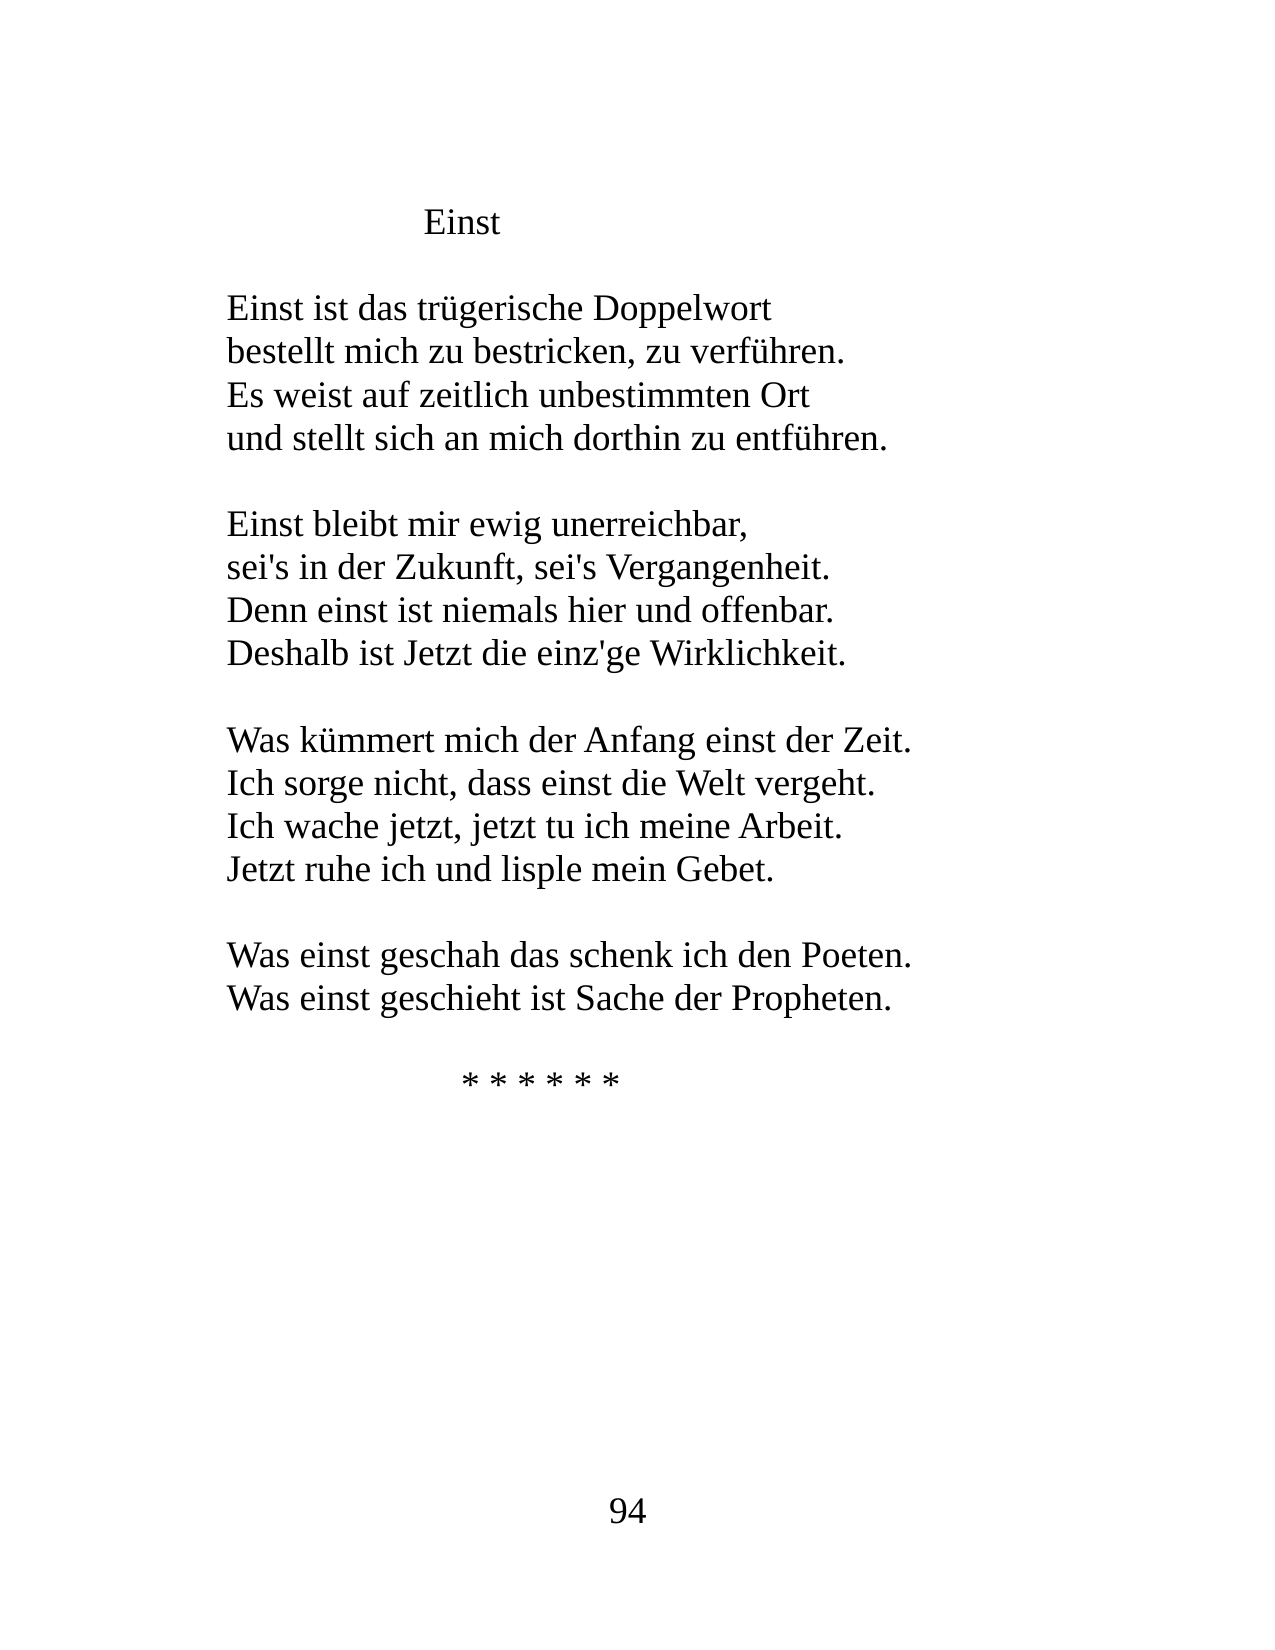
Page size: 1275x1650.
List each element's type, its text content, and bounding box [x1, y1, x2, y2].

text Denn einst ist niemals hier und offenbar. [226, 588, 1157, 631]
text Ich wache jetzt, jetzt tu ich meine Arbeit. [226, 803, 1157, 846]
text Ich sorge nicht, dass einst die Welt vergeht. [226, 760, 1157, 803]
text Jetzt ruhe ich und lisple mein Gebet. [226, 846, 1157, 889]
text Einst bleibt mir ewig unerreichbar, [226, 501, 1157, 544]
text Einst [226, 199, 1157, 243]
text Es weist auf zeitlich unbestimmten Ort [226, 372, 1157, 415]
text bestellt mich zu bestricken, zu verführen. [226, 329, 1157, 372]
text Was einst geschah das schenk ich den Poeten. [226, 933, 1157, 976]
text Einst ist das trügerische Doppelwort [226, 286, 1157, 329]
text Deshalb ist Jetzt die einz'ge Wirklichkeit. [226, 631, 1157, 674]
text Was kümmert mich der Anfang einst der Zeit. [226, 717, 1157, 760]
text sei's in der Zukunft, sei's Vergangenheit. [226, 544, 1157, 588]
text * * * * * * [226, 1062, 1157, 1105]
text Was einst geschieht ist Sache der Propheten. [226, 976, 1157, 1019]
text und stellt sich an mich dorthin zu entführen. [226, 415, 1157, 458]
